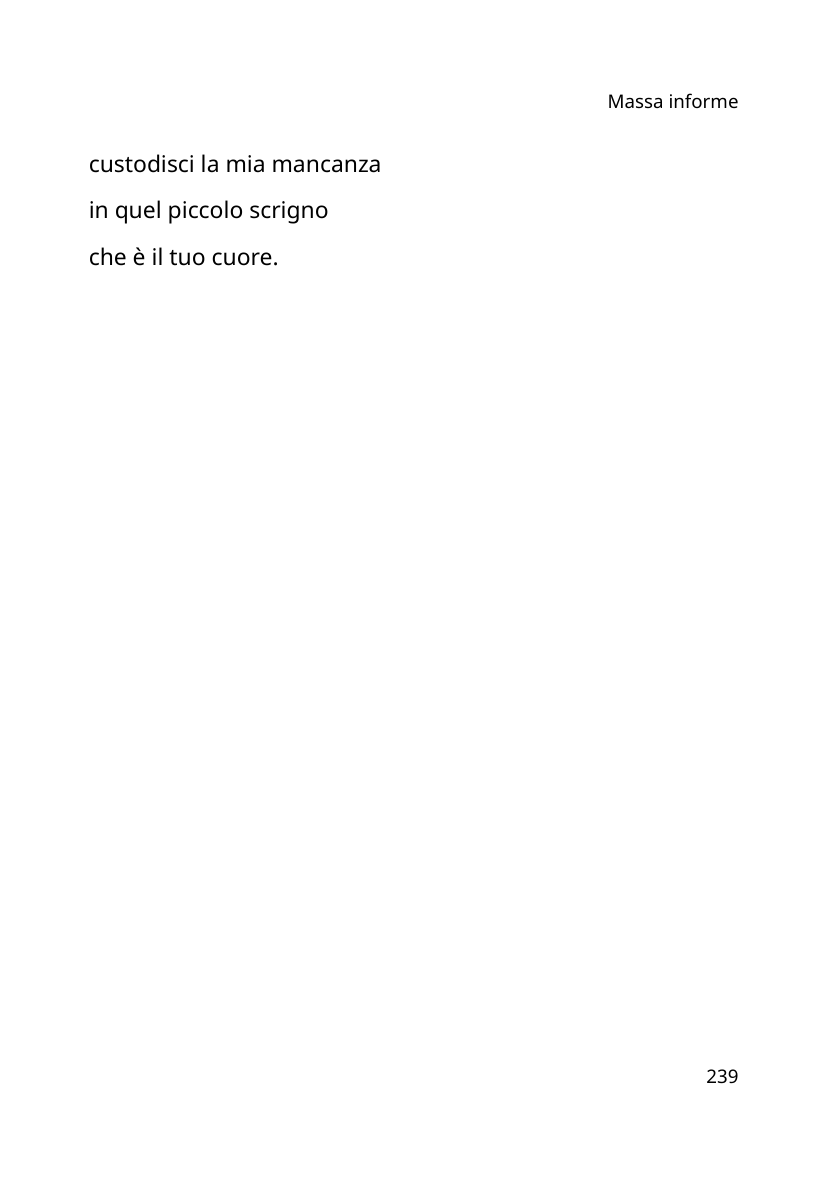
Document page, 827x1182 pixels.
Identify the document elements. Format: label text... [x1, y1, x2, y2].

text in quel piccolo scrigno [88, 194, 738, 226]
text custodisci la mia mancanza [88, 147, 738, 179]
text che è il tuo cuore. [88, 241, 738, 272]
